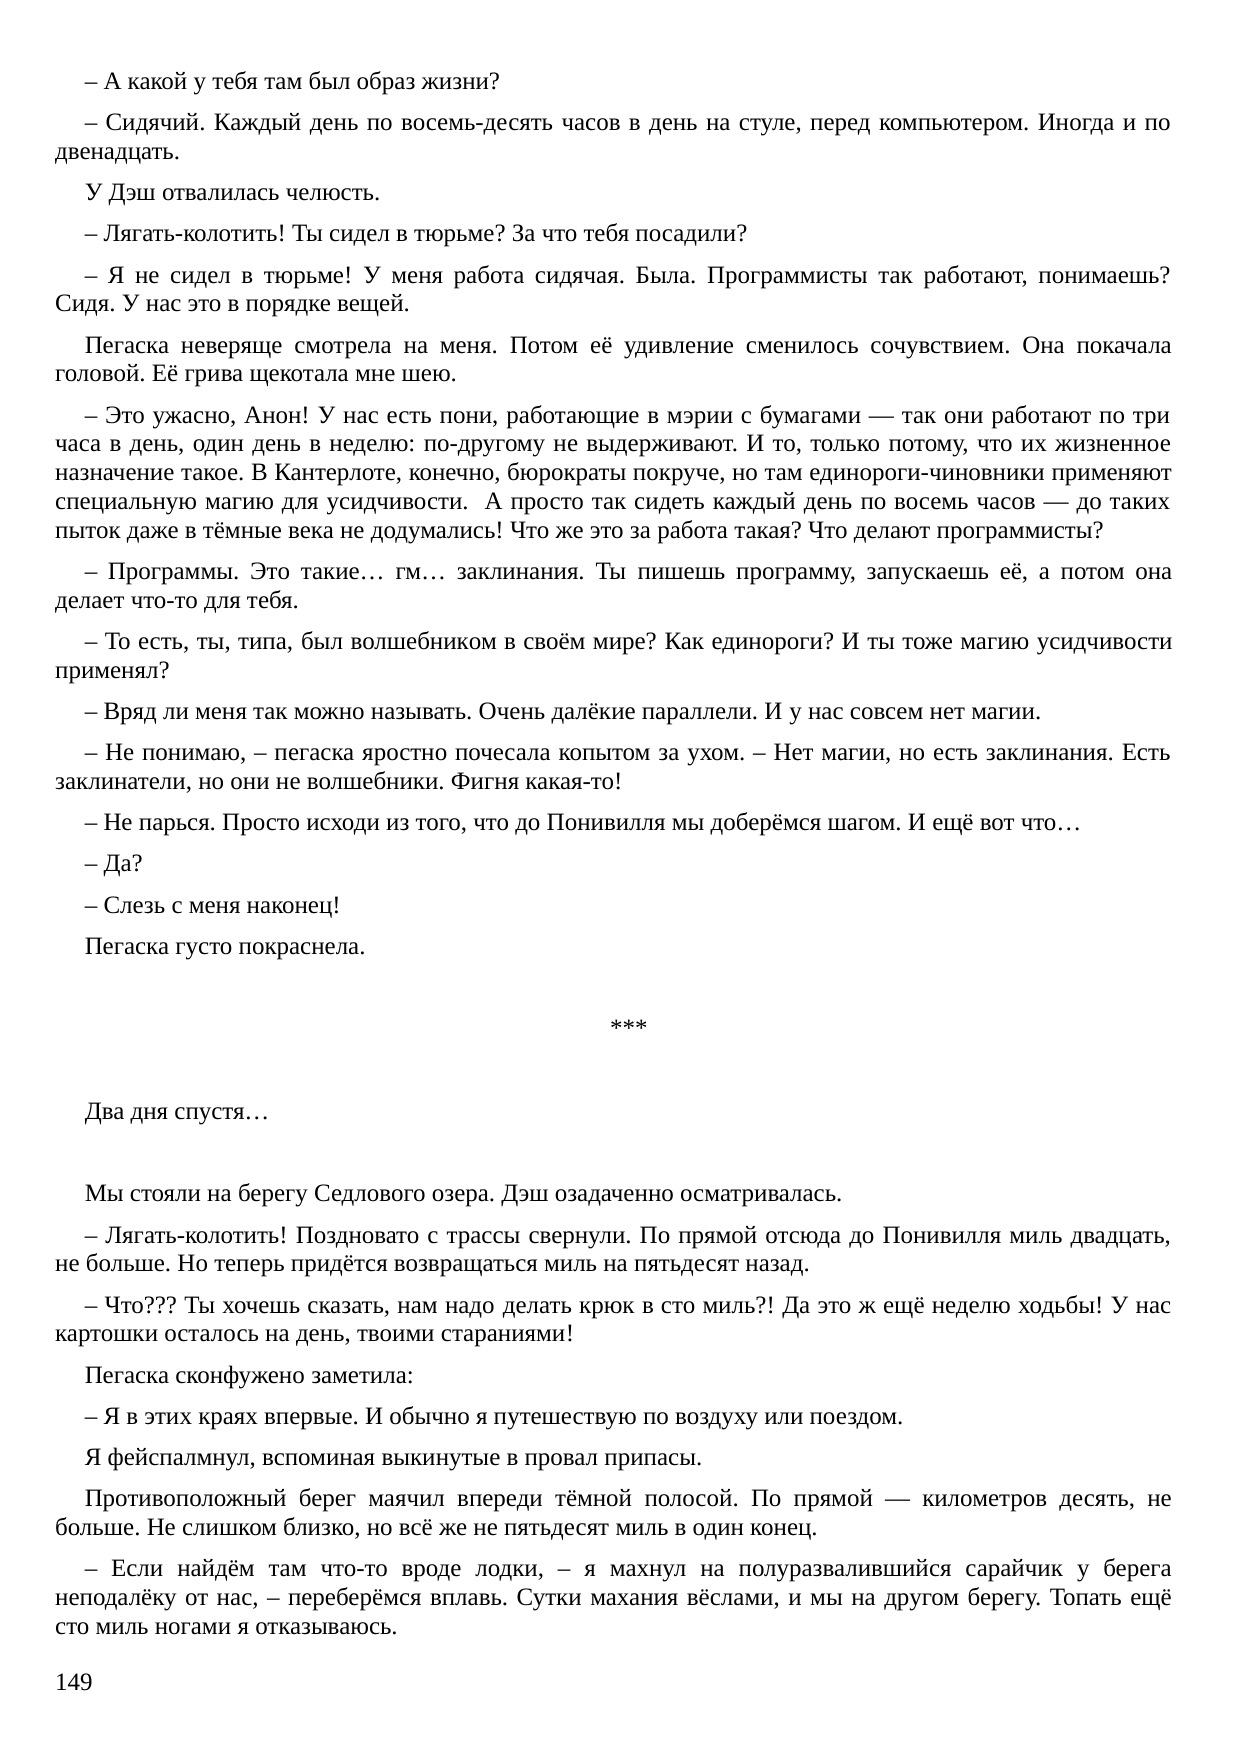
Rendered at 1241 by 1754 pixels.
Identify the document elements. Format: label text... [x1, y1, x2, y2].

text *** [55, 1013, 1173, 1042]
text – Вряд ли меня так можно называть. Очень далёкие параллели. И у нас совсем нет магии. [55, 696, 1173, 725]
text – Не понимаю, – пегаска яростно почесала копытом за ухом. – Нет магии, но есть заклинания. Есть заклинатели, но они не волшебники. Фигня какая-то! [55, 737, 1173, 795]
text Пегаска неверяще смотрела на меня. Потом её удивление сменилось сочувствием. Она покачала головой. Её грива щекотала мне шею. [55, 330, 1173, 387]
text – Не парься. Просто исходи из того, что до Понивилля мы доберёмся шагом. И ещё вот что… [55, 807, 1173, 836]
text У Дэш отвалилась челюсть. [55, 177, 1173, 206]
text – Сидячий. Каждый день по восемь-десять часов в день на стуле, перед компьютером. Иногда и по двенадцать. [55, 107, 1173, 165]
text – Слезь с меня наконец! [55, 890, 1173, 918]
text Пегаска сконфужено заметила: [55, 1360, 1173, 1388]
text – Да? [55, 848, 1173, 877]
text – Что??? Ты хочешь сказать, нам надо делать крюк в сто миль?! Да это ж ещё неделю ходьбы! У нас картошки осталось на день, твоими стараниями! [55, 1290, 1173, 1347]
text Противоположный берег маячил впереди тёмной полосой. По прямой — километров десять, не больше. Не слишком близко, но всё же не пятьдесят миль в один конец. [55, 1483, 1173, 1541]
text – Если найдём там что-то вроде лодки, – я махнул на полуразвалившийся сарайчик у берега неподалёку от нас, – переберёмся вплавь. Сутки махания вёслами, и мы на другом берегу. Топать ещё сто миль ногами я отказываюсь. [55, 1553, 1173, 1640]
text Два дня спустя… [55, 1096, 1173, 1125]
text – Лягать-колотить! Поздновато с трассы свернули. По прямой отсюда до Понивилля миль двадцать, не больше. Но теперь придётся возвращаться миль на пятьдесят назад. [55, 1220, 1173, 1277]
text Мы стояли на берегу Седлового озера. Дэш озадаченно осматривалась. [55, 1178, 1173, 1207]
text – Я в этих краях впервые. И обычно я путешествую по воздуху или поездом. [55, 1401, 1173, 1430]
text – А какой у тебя там был образ жизни? [55, 66, 1173, 95]
text – Я не сидел в тюрьме! У меня работа сидячая. Была. Программисты так работают, понимаешь? Сидя. У нас это в порядке вещей. [55, 260, 1173, 317]
text – То есть, ты, типа, был волшебником в своём мире? Как единороги? И ты тоже магию усидчивости применял? [55, 626, 1173, 683]
text – Лягать-колотить! Ты сидел в тюрьме? За что тебя посадили? [55, 218, 1173, 247]
text Пегаска густо покраснела. [55, 931, 1173, 960]
text – Это ужасно, Анон! У нас есть пони, работающие в мэрии с бумагами — так они работают по три часа в день, один день в неделю: по-другому не выдерживают. И то, только потому, что их жизненное назначение такое. В Кантерлоте, конечно, бюрократы покруче, но там единороги-чиновники применяют специальную магию для усидчивости. А просто так сидеть каждый день по восемь часов — до таких пыток даже в тёмные века не додумались! Что же это за работа такая? Что делают программисты? [55, 400, 1173, 543]
text – Программы. Это такие… гм… заклинания. Ты пишешь программу, запускаешь её, а потом она делает что-то для тебя. [55, 556, 1173, 613]
text Я фейспалмнул, вспоминая выкинутые в провал припасы. [55, 1442, 1173, 1471]
